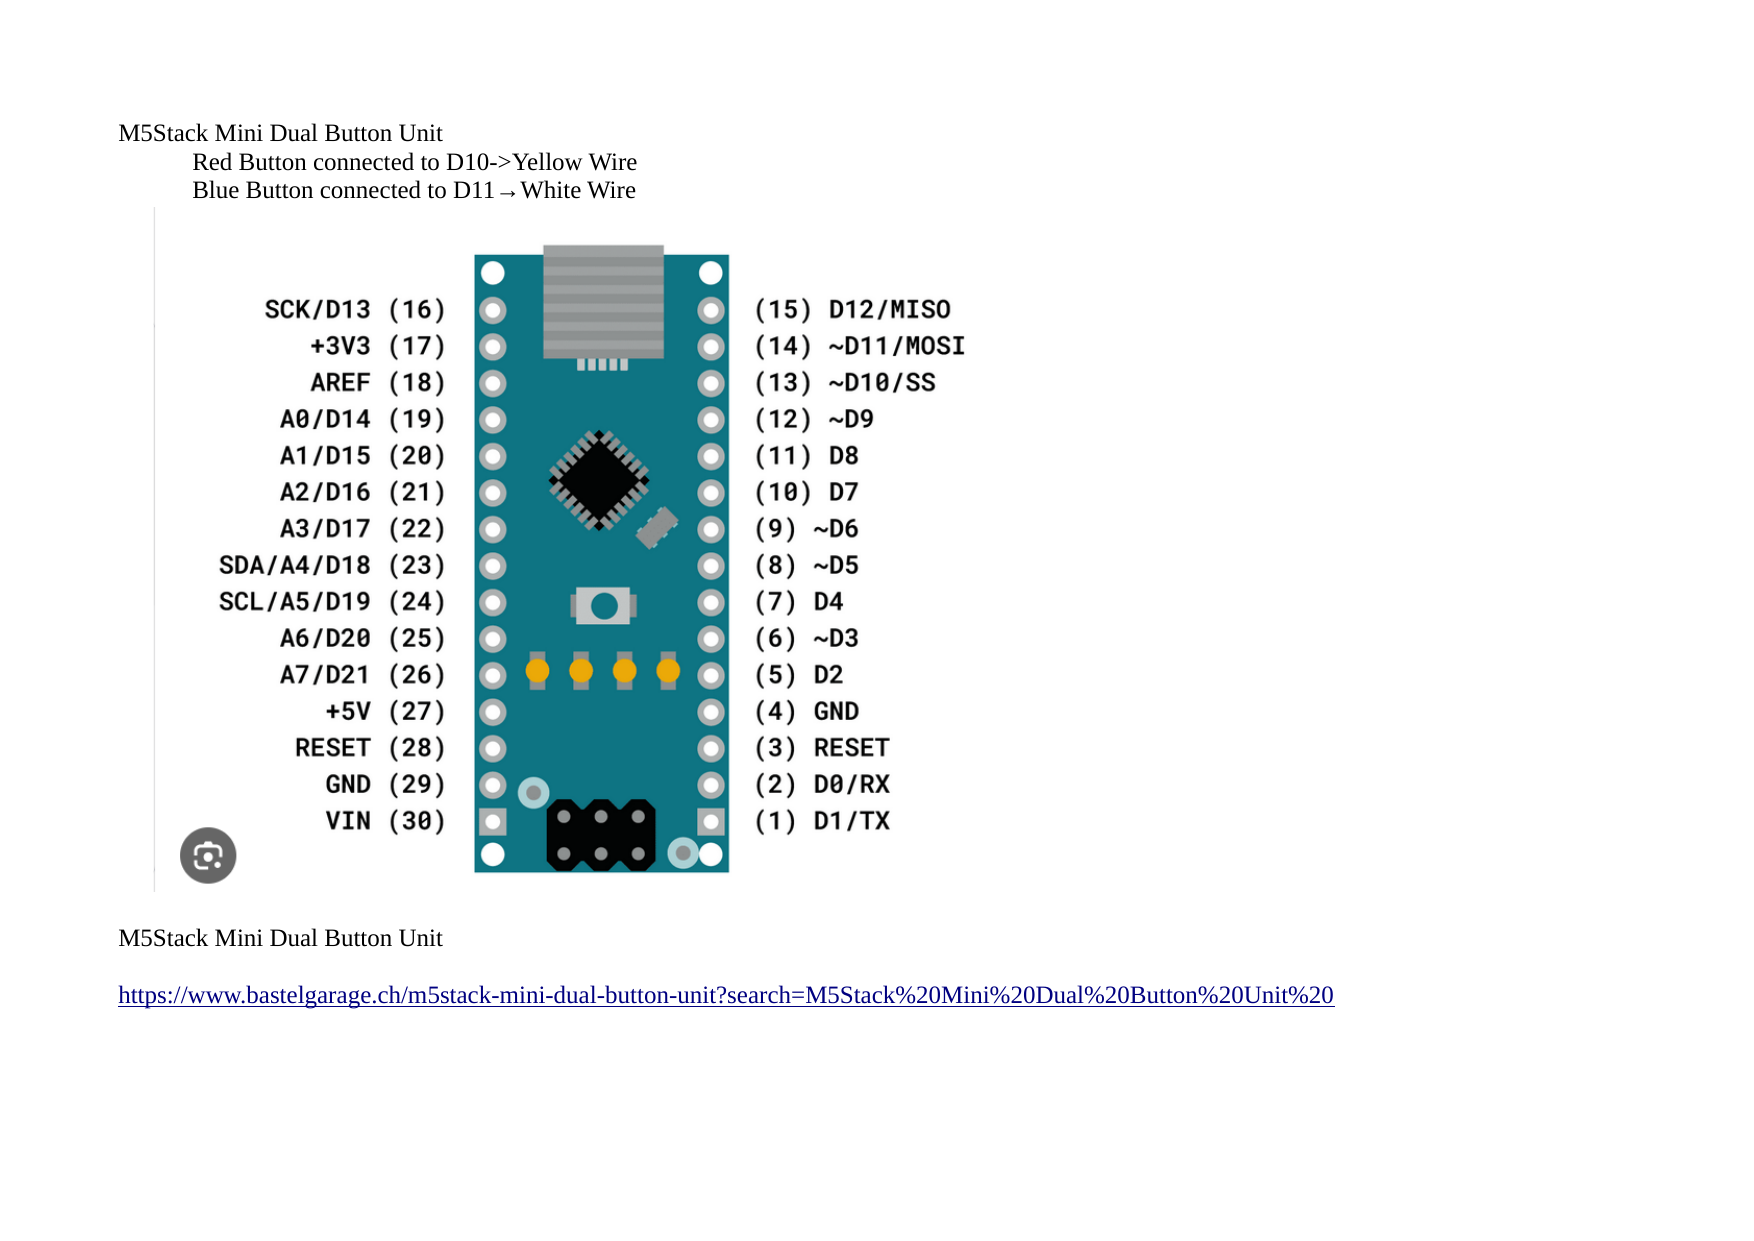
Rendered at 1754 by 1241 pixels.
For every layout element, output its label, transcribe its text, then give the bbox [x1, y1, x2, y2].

text M5Stack Mini Dual Button Unit [118, 118, 1635, 147]
text M5Stack Mini Dual Button Unit [118, 923, 1635, 952]
picture [153, 207, 992, 892]
text https://www.bastelgarage.ch/m5stack-mini-dual-button-unit?search=M5Stack%20Mini%20Dual%20Button%20Unit%20 [118, 981, 1635, 1009]
text Blue Button connected to D11→White Wire [118, 176, 1635, 204]
text Red Button connected to D10->Yellow Wire [118, 147, 1635, 176]
